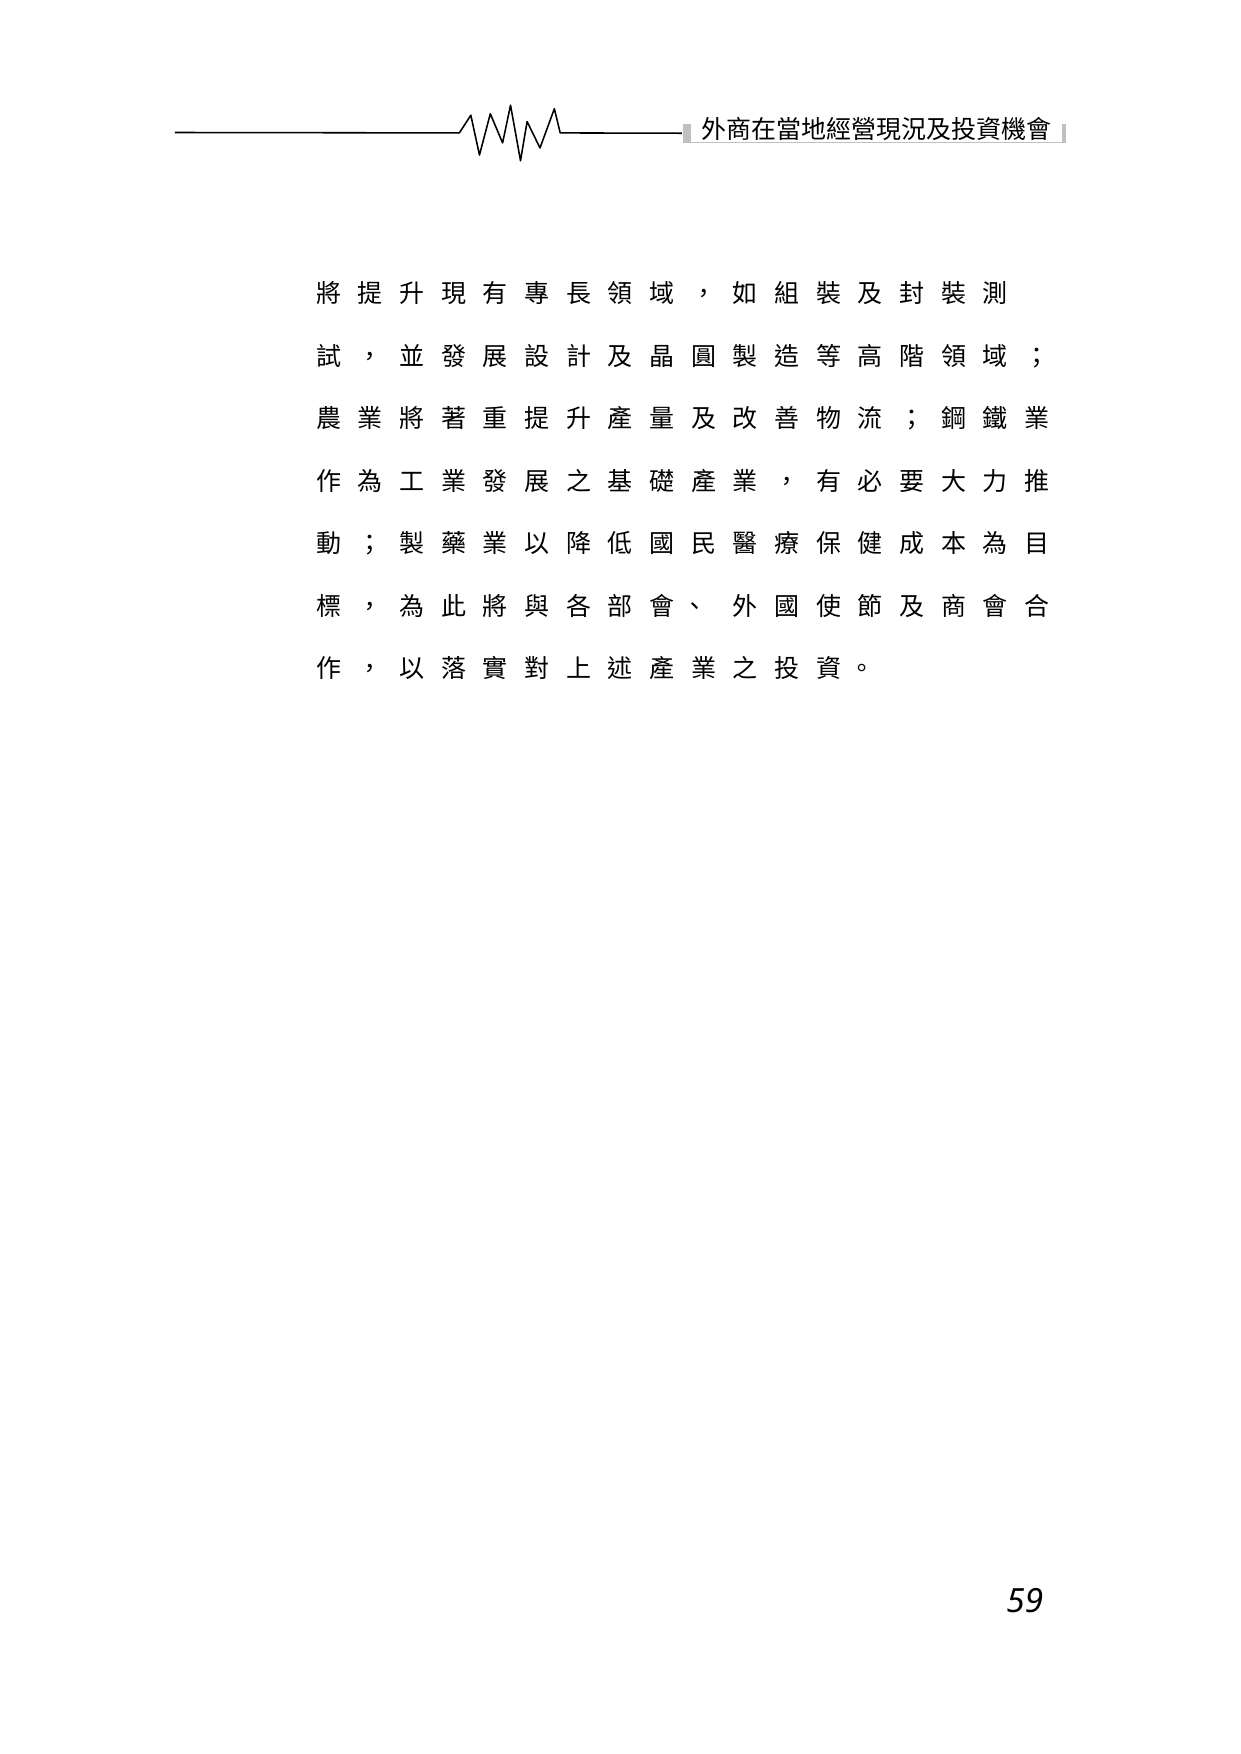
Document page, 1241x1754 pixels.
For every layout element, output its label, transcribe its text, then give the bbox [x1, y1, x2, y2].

text 將提升現有專長領域，如組裝及封裝測試，並發展設計及晶圓製造等高階領域；農業將著重提升產量及改善物流；鋼鐵業作為工業發展之基礎產業，有必要大力推動；製藥業以降低國民醫療保健成本為目標，為此將與各部會、外國使節及商會合作，以落實對上述產業之投資。 [207, 250, 1058, 688]
